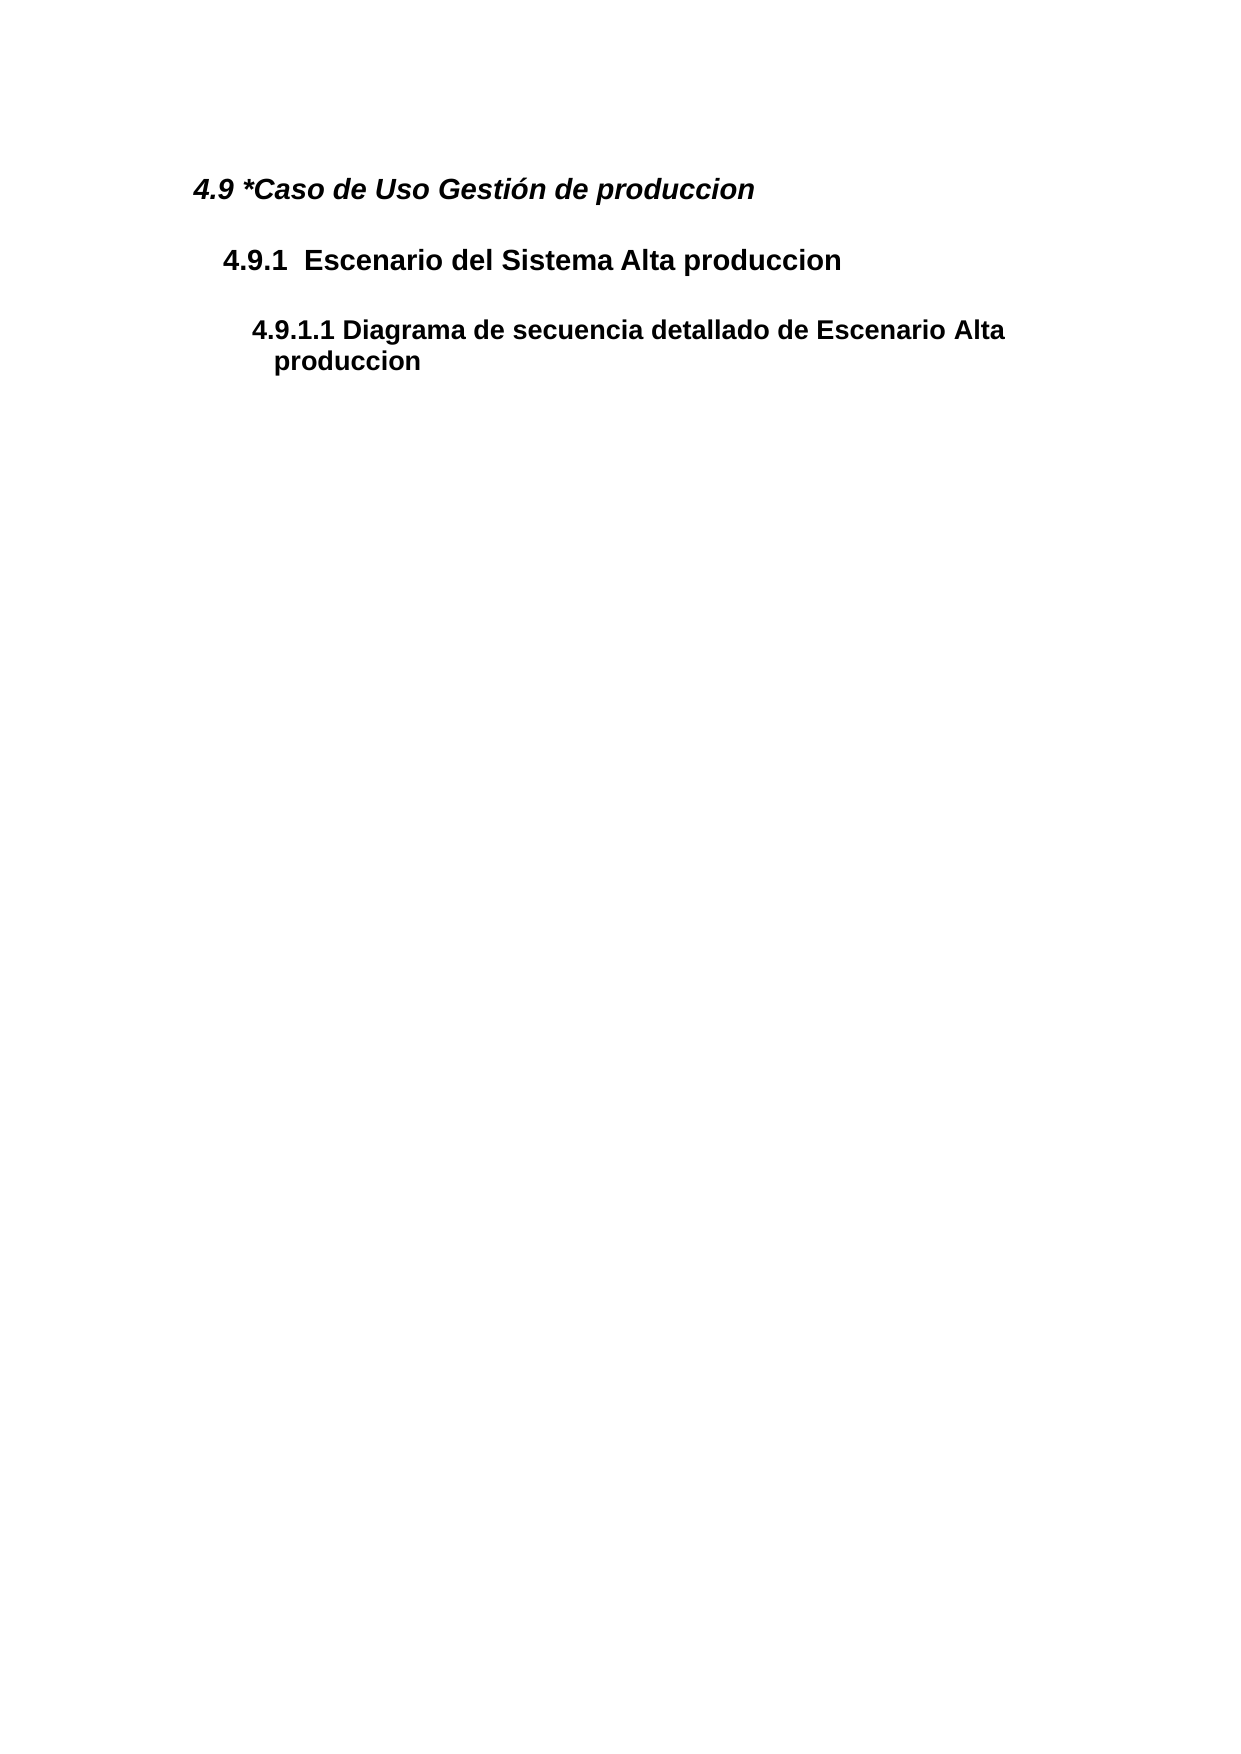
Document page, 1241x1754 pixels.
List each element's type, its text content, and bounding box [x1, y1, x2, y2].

subtitle *Caso de Uso Gestión de produccion [185, 172, 1122, 205]
subtitle Escenario del Sistema Alta produccion [215, 243, 1122, 276]
list Diagrama de secuencia detallado de Escenario Alta produccion [244, 314, 1122, 376]
